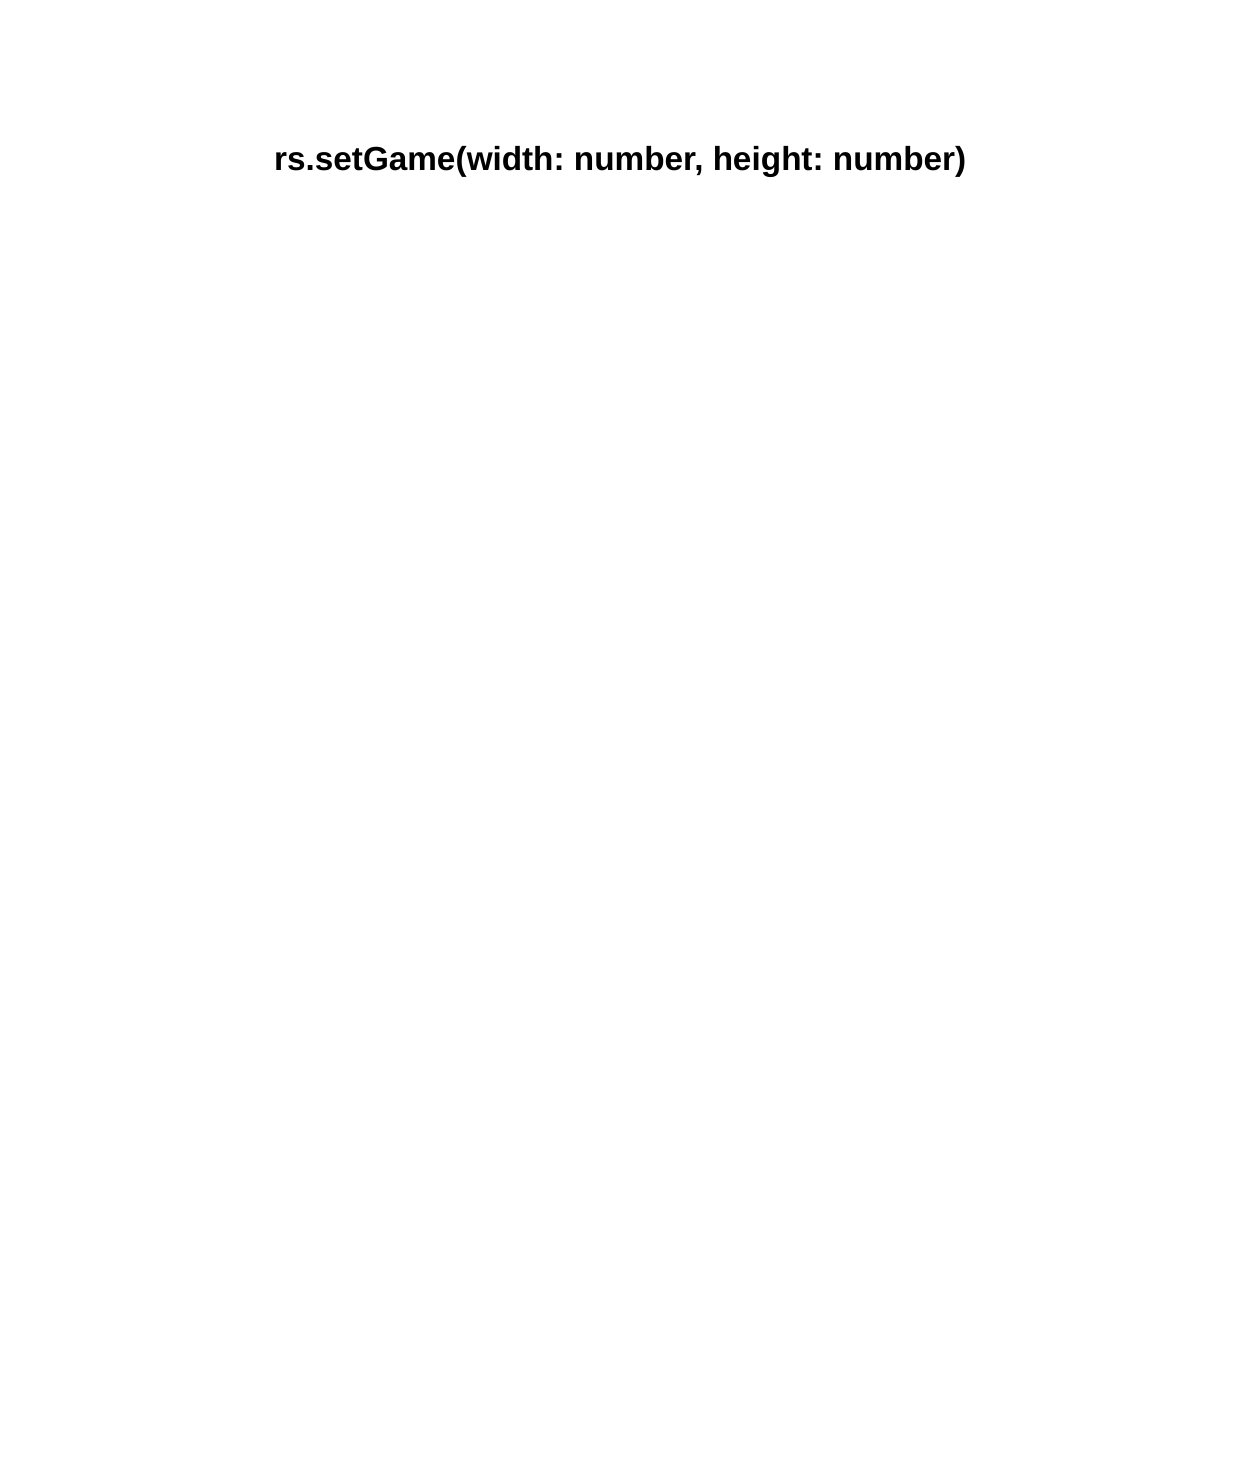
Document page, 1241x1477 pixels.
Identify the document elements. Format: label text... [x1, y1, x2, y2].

subtitle rs.setGame(width: number, height: number) [118, 139, 1122, 177]
